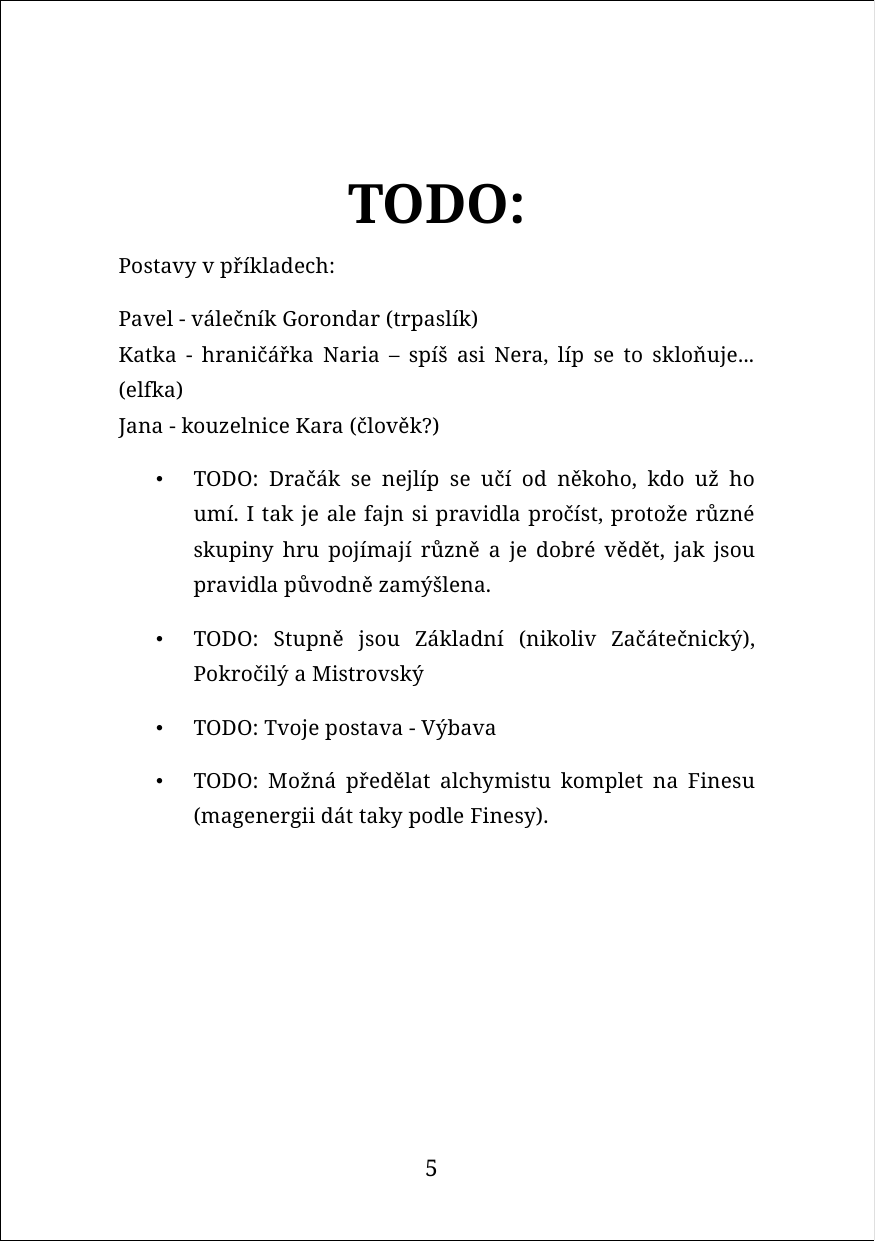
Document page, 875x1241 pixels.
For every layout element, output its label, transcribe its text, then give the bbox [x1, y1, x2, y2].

text Postavy v příkladech: [118, 251, 756, 279]
list TODO: Tvoje postava - Výbava [156, 713, 756, 741]
list TODO: Stupně jsou Základní (nikoliv Začátečnický), Pokročilý a Mistrovský [156, 624, 756, 688]
list TODO: Možná předělat alchymistu komplet na Finesu (magenergii dát taky podle Finesy). [156, 766, 756, 830]
subtitle TODO: [118, 166, 756, 239]
text Pavel - válečník Gorondar (trpaslík) Katka - hraničářka Naria – spíš asi Nera, líp se to skloňuje... (elfka) Jana - kouzelnice Kara (člověk?) [118, 304, 756, 439]
list TODO: Dračák se nejlíp se učí od někoho, kdo už ho umí. I tak je ale fajn si pravidla pročíst, protože různé skupiny hru pojímají různě a je dobré vědět, jak jsou pravidla původně zamýšlena. [156, 464, 756, 599]
